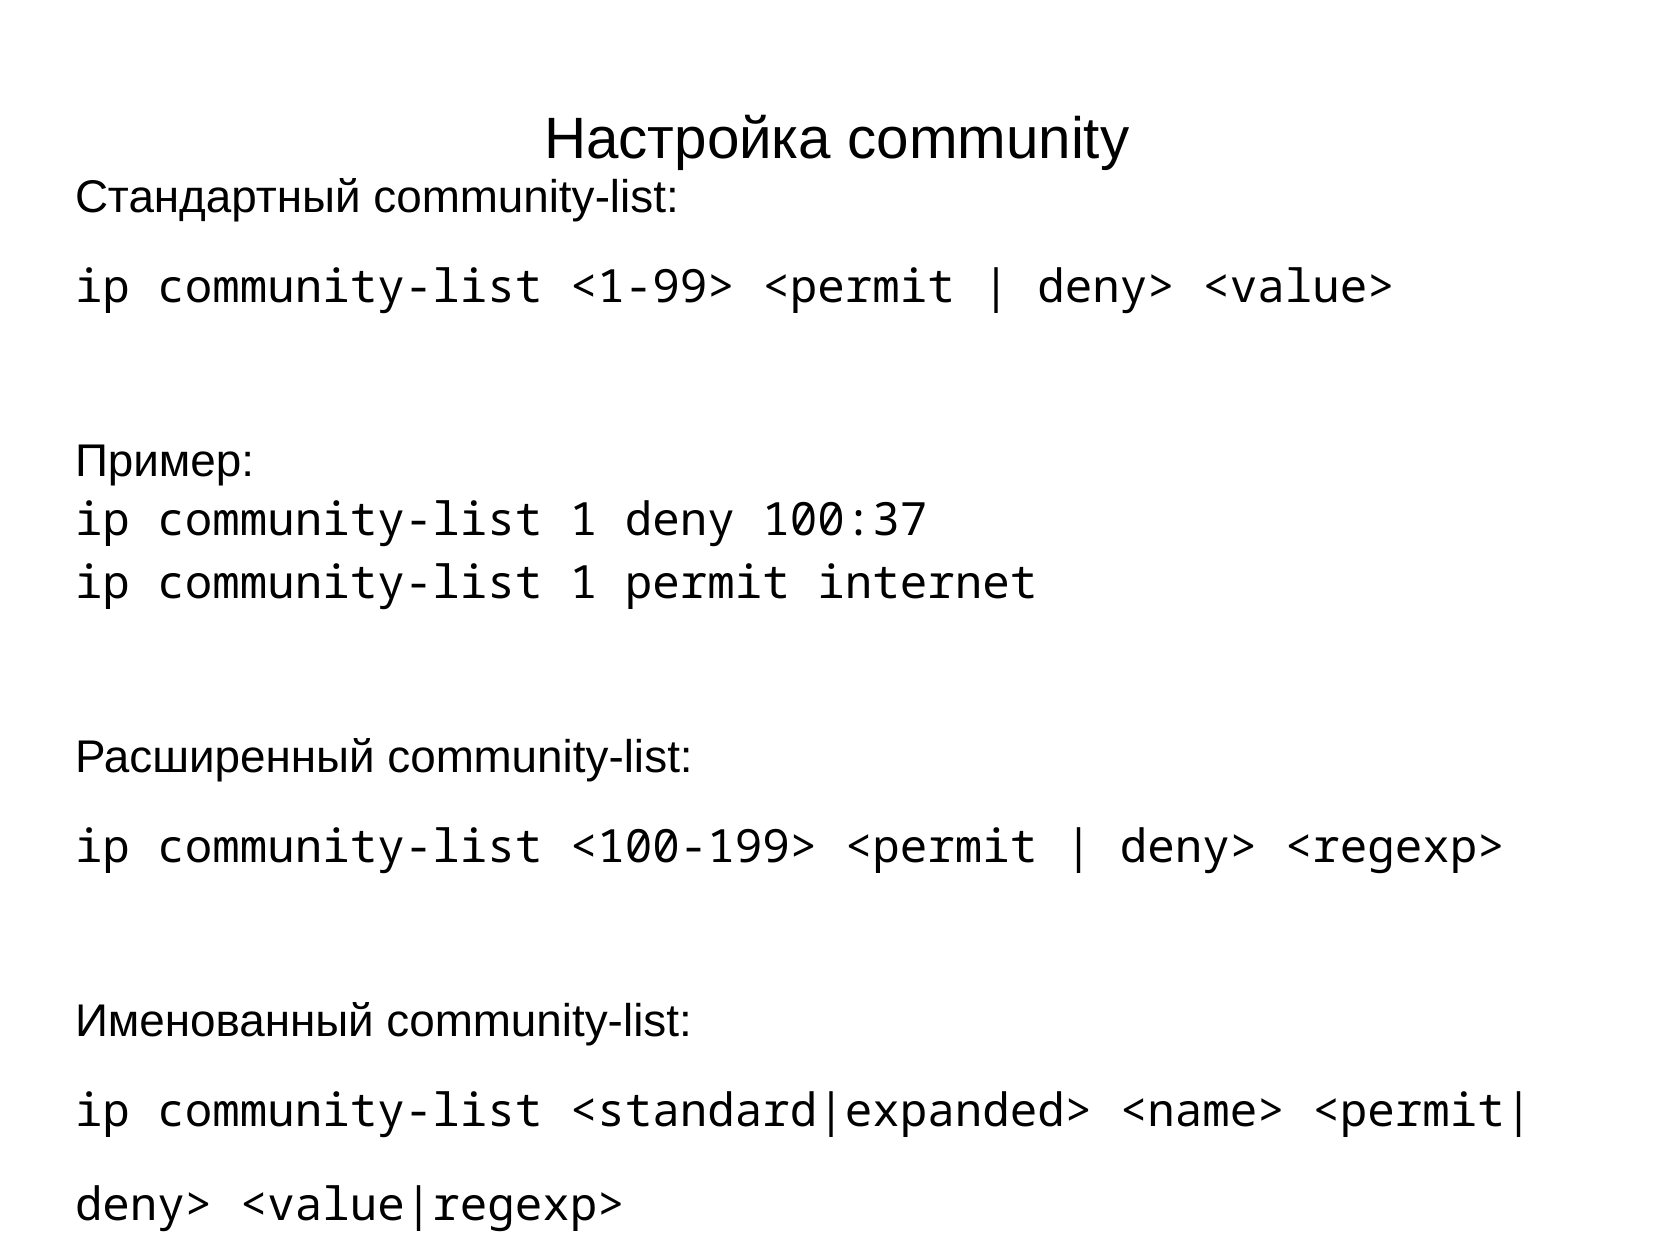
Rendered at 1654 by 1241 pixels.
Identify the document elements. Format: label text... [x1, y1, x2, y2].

title Настройка community [82, 56, 1571, 188]
subtitle Стандартный community-list: ip community-list <1-99> <permit | deny> <value> Пример: ip community-list 1 deny 100:37 ip community-list 1 permit internet Расширенный community-list: ip community-list <100-199> <permit | deny> <regexp> Именованный community-list: ip community-list <standard|expanded> <name> <permit|deny> <value|regexp> [75, 216, 1534, 1163]
